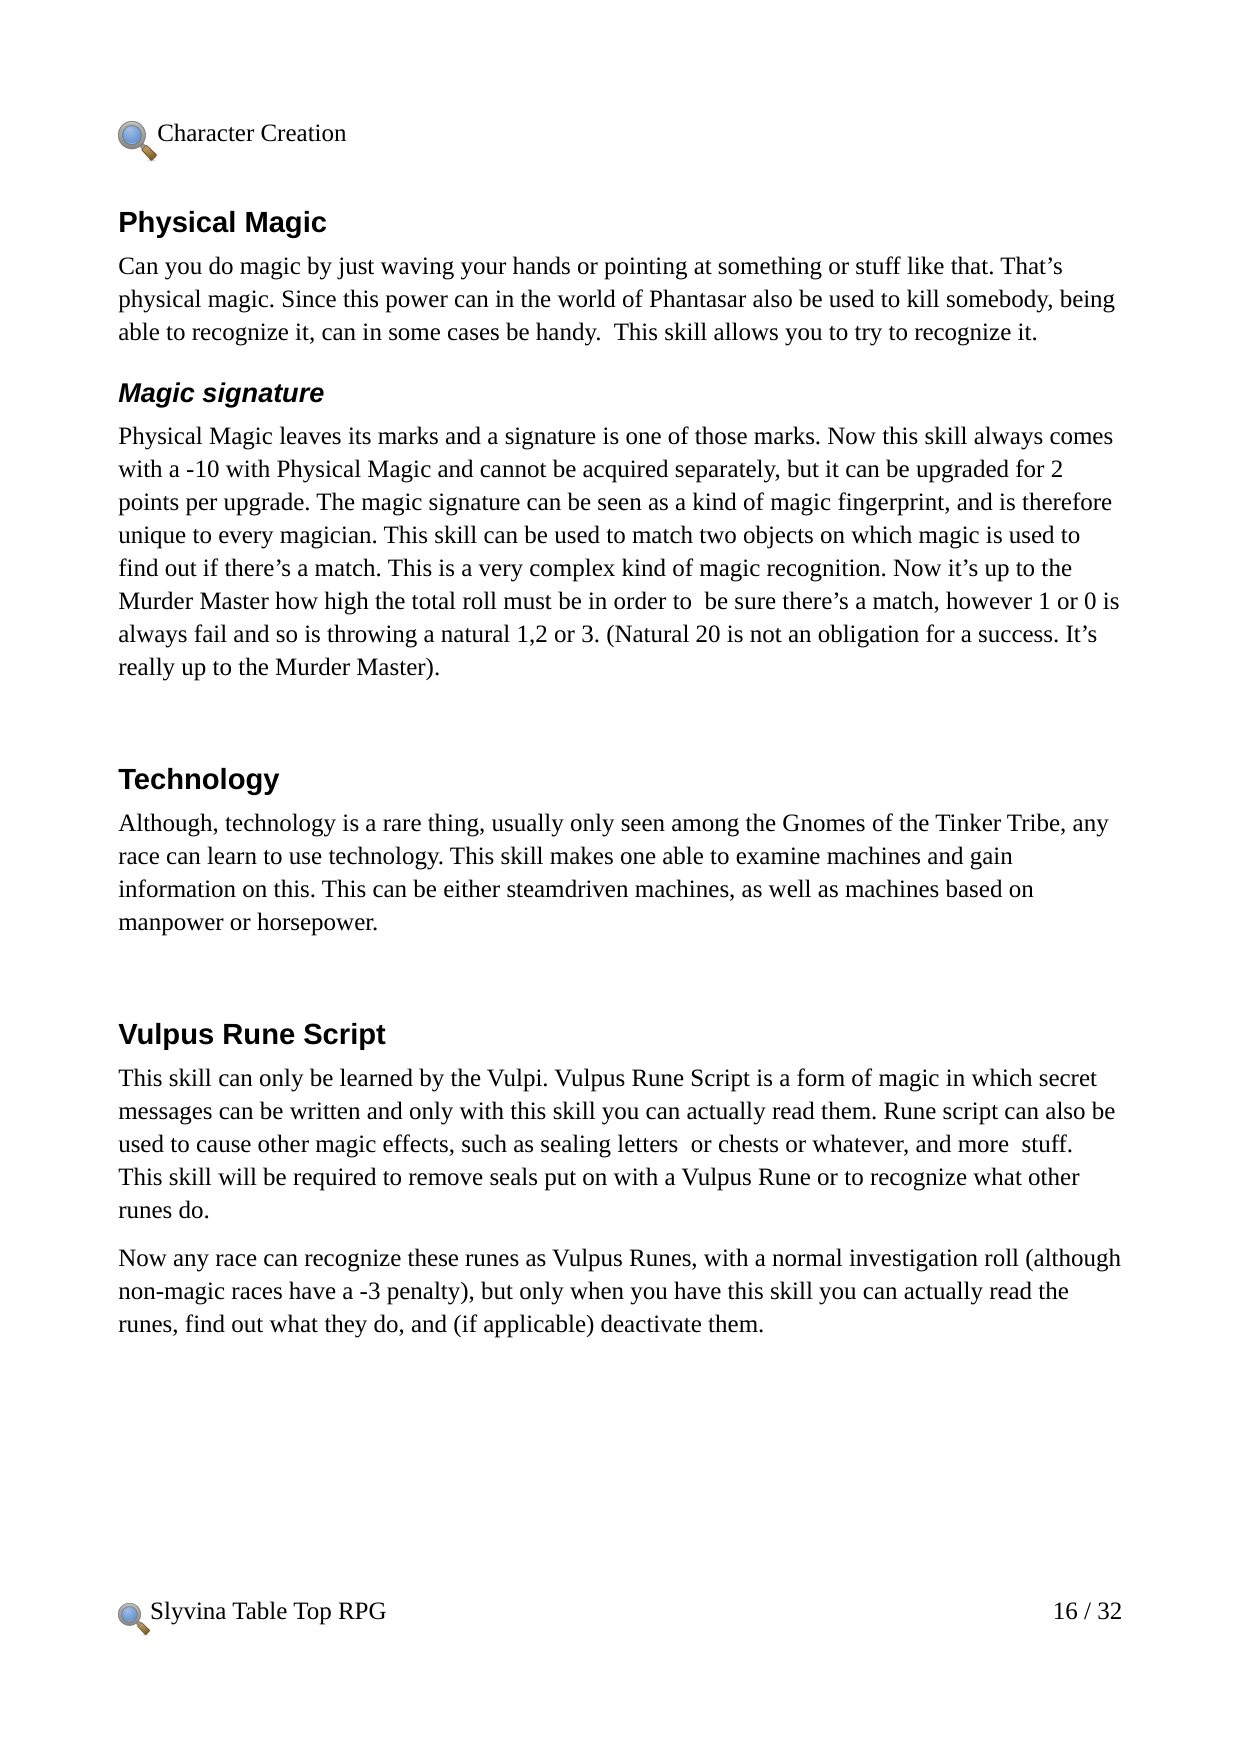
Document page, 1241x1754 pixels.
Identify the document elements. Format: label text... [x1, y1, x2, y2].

picture [118, 121, 158, 162]
text Can you do magic by just waving your hands or pointing at something or stuff like that. That’s physical magic. Since this power can in the world of Phantasar also be used to kill somebody, being able to recognize it, can in some cases be handy. This skill allows you to try to recognize it. [118, 251, 1122, 346]
subtitle Physical Magic [118, 205, 1122, 239]
subtitle Magic signature [118, 377, 1122, 409]
text Physical Magic leaves its marks and a signature is one of those marks. Now this skill always comes with a -10 with Physical Magic and cannot be acquired separately, but it can be upgraded for 2 points per upgrade. The magic signature can be seen as a kind of magic fingerprint, and is therefore unique to every magician. This skill can be used to match two objects on which magic is used to find out if there’s a match. This is a very complex kind of magic recognition. Now it’s up to the Murder Master how high the total roll must be in order to be sure there’s a match, however 1 or 0 is always fail and so is throwing a natural 1,2 or 3. (Natural 20 is not an obligation for a success. It’s really up to the Murder Master). [118, 421, 1122, 681]
text This skill can only be learned by the Vulpi. Vulpus Rune Script is a form of magic in which secret messages can be written and only with this skill you can actually read them. Rune script can also be used to cause other magic effects, such as sealing letters or chests or whatever, and more stuff. This skill will be required to remove seals put on with a Vulpus Rune or to recognize what other runes do. [118, 1063, 1122, 1224]
text Although, technology is a rare thing, usually only seen among the Gnomes of the Tinker Tribe, any race can learn to use technology. This skill makes one able to examine machines and gain information on this. This can be either steamdriven machines, as well as machines based on manpower or horsepower. [118, 808, 1122, 936]
subtitle Technology [118, 762, 1122, 796]
picture [118, 1603, 150, 1636]
text Now any race can recognize these runes as Vulpus Runes, with a normal investigation roll (although non-magic races have a -3 penalty), but only when you have this skill you can actually read the runes, find out what they do, and (if applicable) deactivate them. [118, 1243, 1122, 1337]
subtitle Vulpus Rune Script [118, 1017, 1122, 1051]
